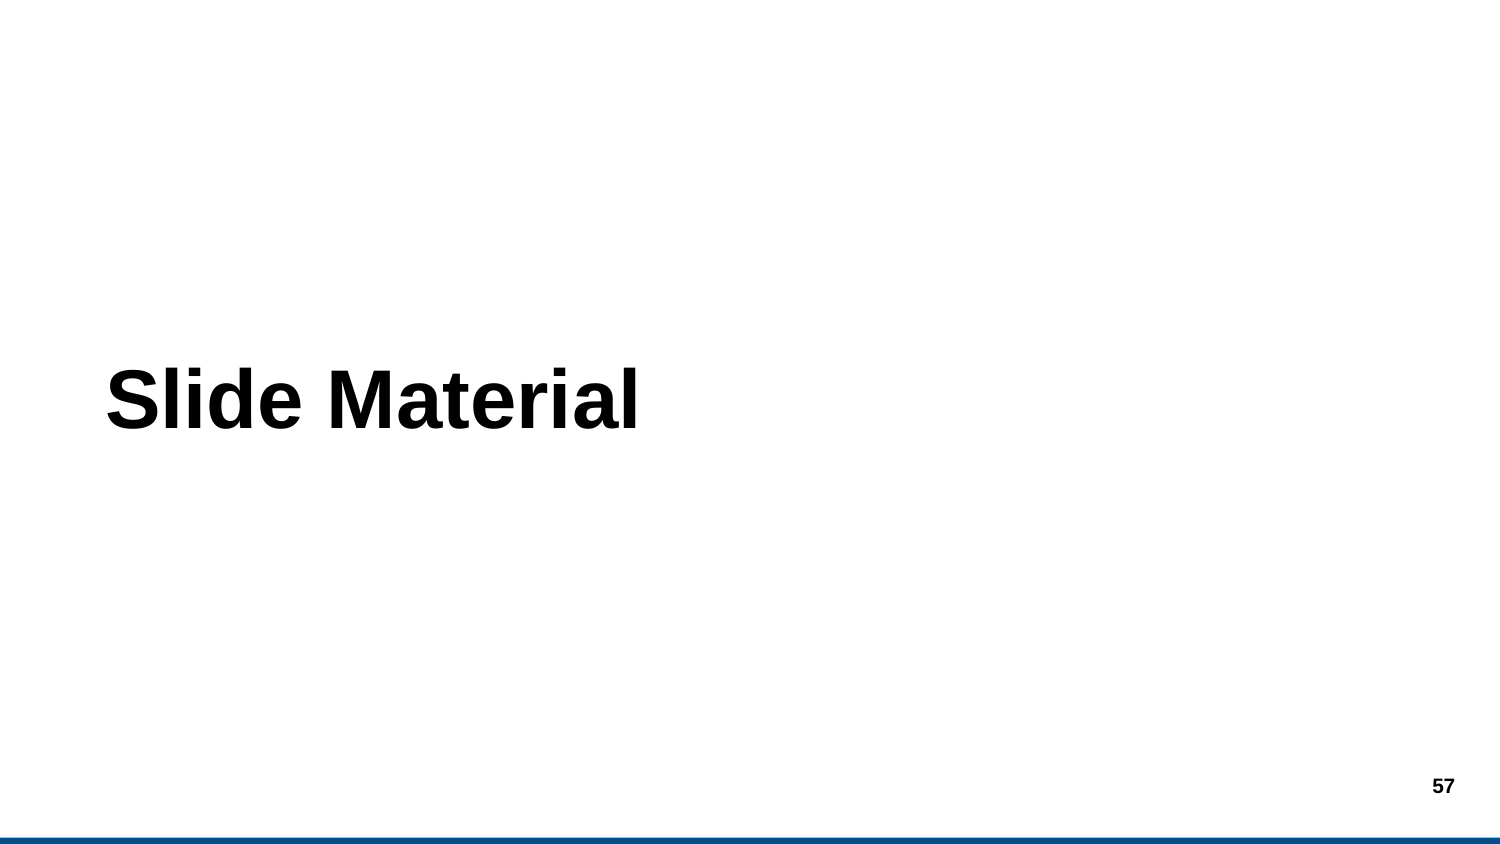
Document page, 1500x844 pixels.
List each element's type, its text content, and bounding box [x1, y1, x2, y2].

title Slide Material [90, 324, 1440, 466]
